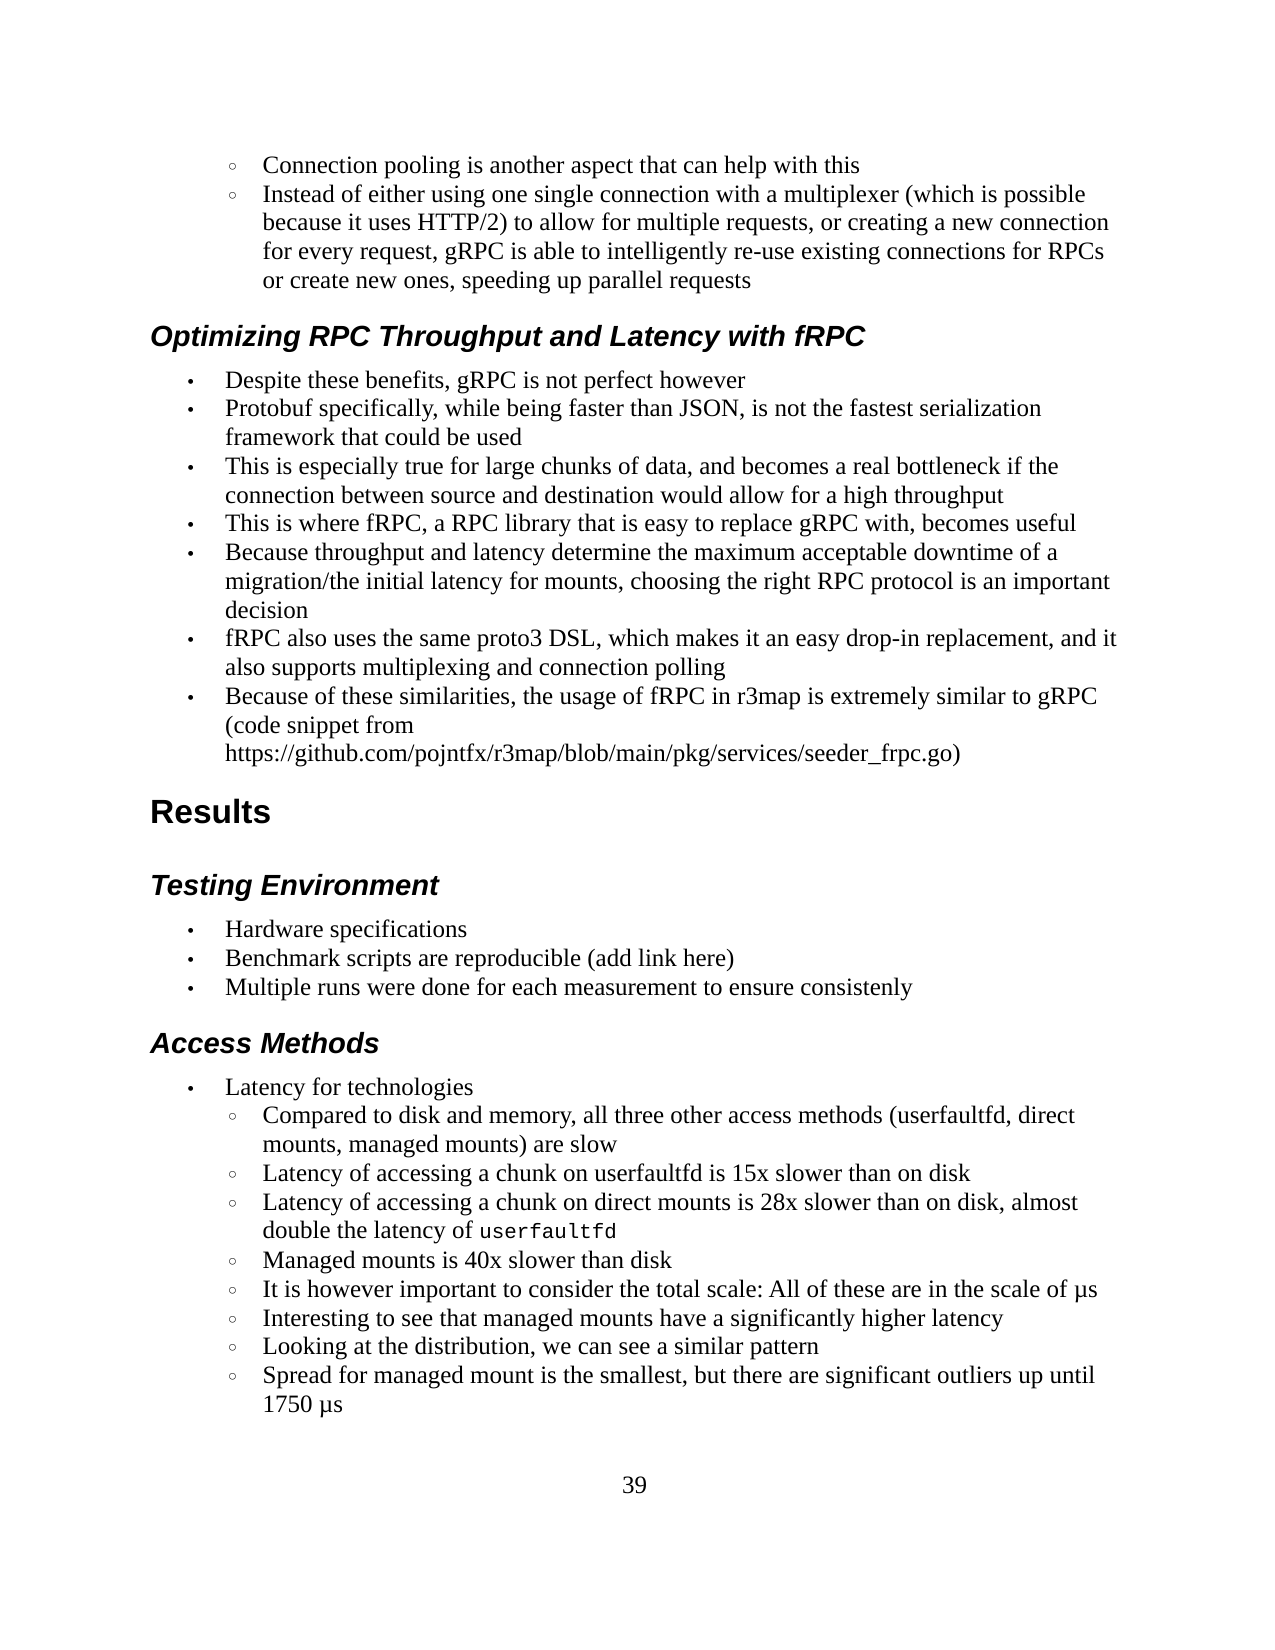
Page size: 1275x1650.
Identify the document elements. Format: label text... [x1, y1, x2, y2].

list Benchmark scripts are reproducible (add link here) [187, 943, 1125, 972]
list This is especially true for large chunks of data, and becomes a real bottleneck if the connection between source and destination would allow for a high throughput [187, 451, 1125, 508]
list Multiple runs were done for each measurement to ensure consistenly [187, 972, 1125, 1001]
list Despite these benefits, gRPC is not perfect however [187, 365, 1125, 393]
subtitle Results [150, 792, 1125, 831]
list Latency of accessing a chunk on direct mounts is 28x slower than on disk, almost double the latency of userfaultfd [225, 1187, 1125, 1245]
list Because throughput and latency determine the maximum acceptable downtime of a migration/the initial latency for mounts, choosing the right RPC protocol is an important decision [187, 537, 1125, 623]
list fRPC also uses the same proto3 DSL, which makes it an easy drop-in replacement, and it also supports multiplexing and connection polling [187, 623, 1125, 681]
list Looking at the distribution, we can see a similar pattern [225, 1331, 1125, 1360]
subtitle Optimizing RPC Throughput and Latency with fRPC [150, 319, 1125, 352]
list Latency for technologies [187, 1072, 1125, 1101]
list Instead of either using one single connection with a multiplexer (which is possible because it uses HTTP/2) to allow for multiple requests, or creating a new connection for every request, gRPC is able to intelligently re-use existing connections for RPCs or create new ones, speeding up parallel requests [225, 179, 1125, 294]
subtitle Access Methods [150, 1026, 1125, 1059]
list It is however important to consider the total scale: All of these are in the scale of µs [225, 1274, 1125, 1303]
list Latency of accessing a chunk on userfaultfd is 15x slower than on disk [225, 1158, 1125, 1187]
list Spread for managed mount is the smallest, but there are significant outliers up until 1750 µs [225, 1360, 1125, 1418]
list Connection pooling is another aspect that can help with this [225, 150, 1125, 179]
list This is where fRPC, a RPC library that is easy to replace gRPC with, becomes useful [187, 508, 1125, 537]
list Interesting to see that managed mounts have a significantly higher latency [225, 1303, 1125, 1331]
list Compared to disk and memory, all three other access methods (userfaultfd, direct mounts, managed mounts) are slow [225, 1101, 1125, 1158]
list Because of these similarities, the usage of fRPC in r3map is extremely similar to gRPC (code snippet from https://github.com/pojntfx/r3map/blob/main/pkg/services/seeder_frpc.go) [187, 681, 1125, 767]
list Protobuf specifically, while being faster than JSON, is not the fastest serialization framework that could be used [187, 393, 1125, 451]
subtitle Testing Environment [150, 868, 1125, 902]
list Managed mounts is 40x slower than disk [225, 1245, 1125, 1274]
list Hardware specifications [187, 914, 1125, 943]
